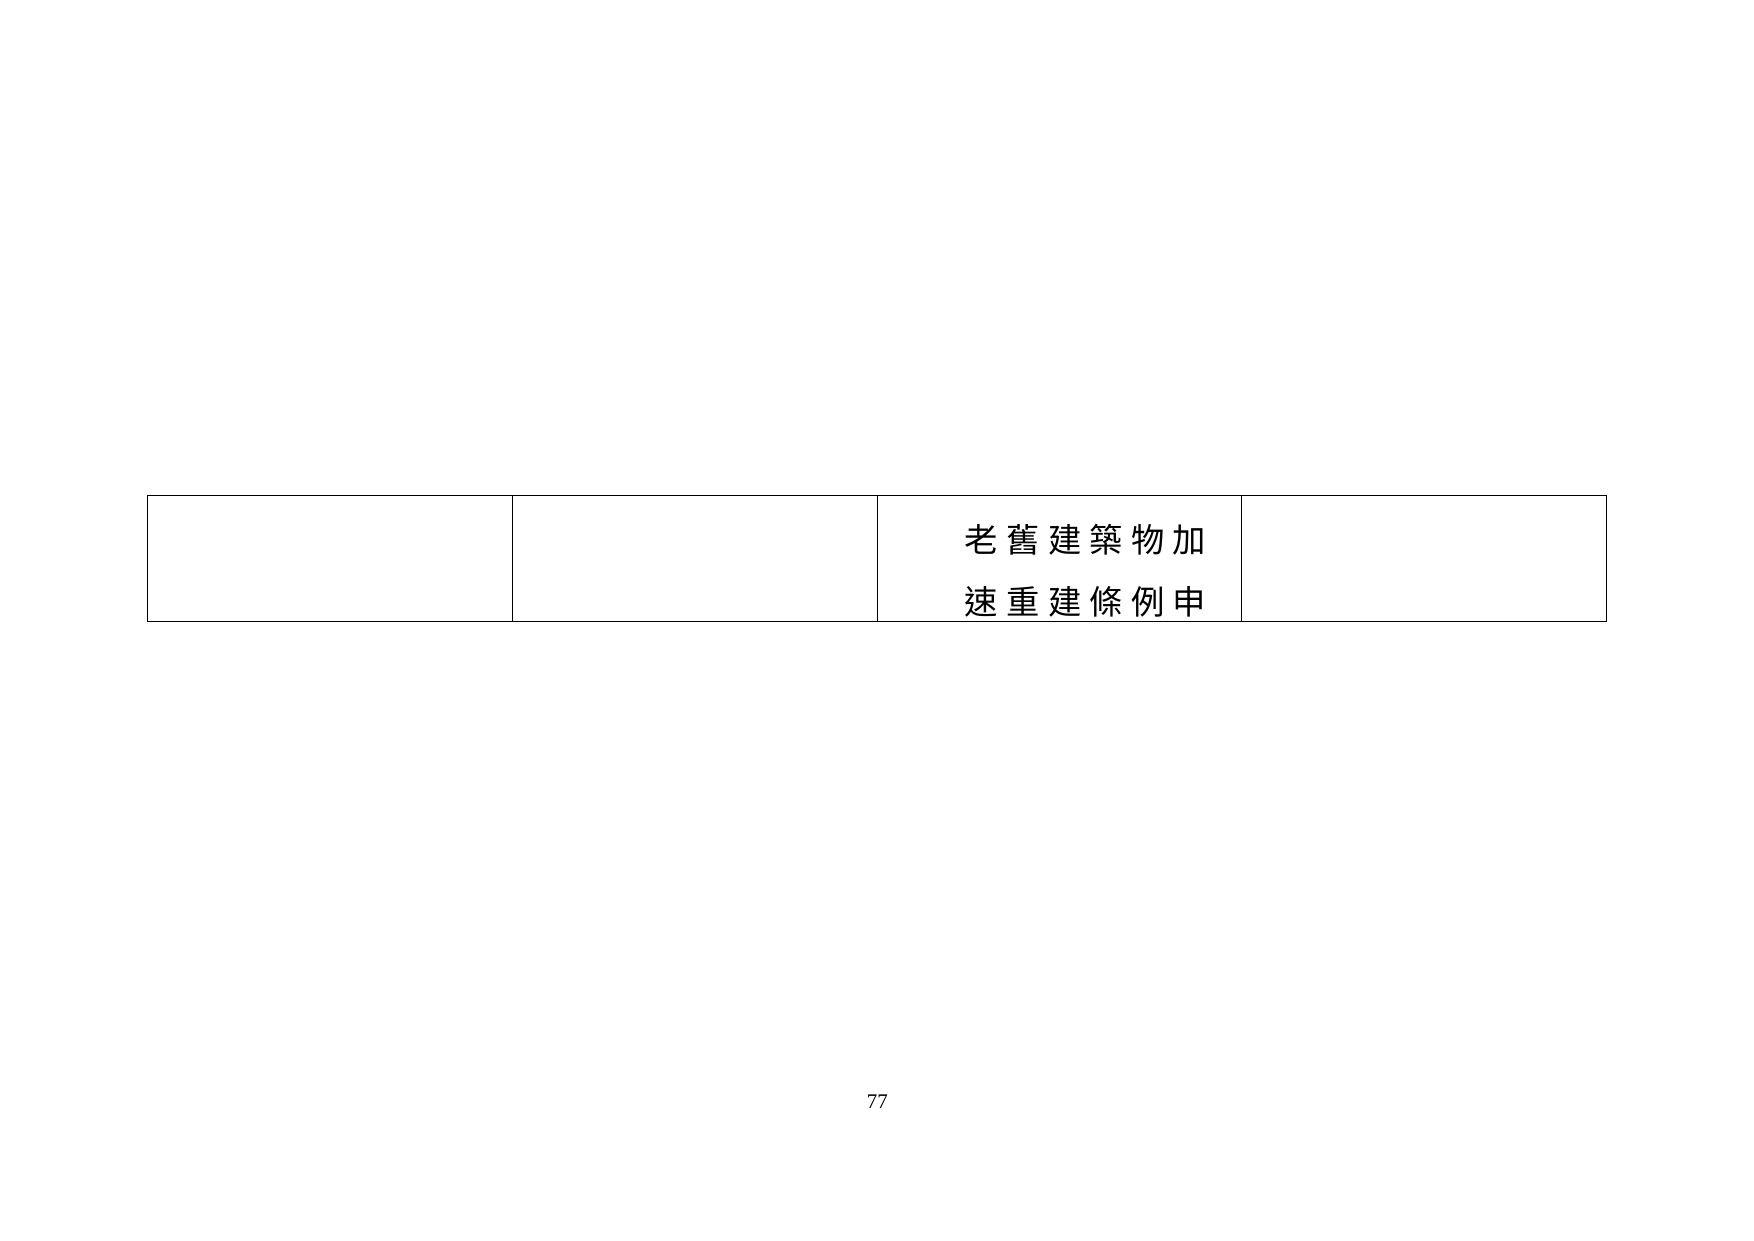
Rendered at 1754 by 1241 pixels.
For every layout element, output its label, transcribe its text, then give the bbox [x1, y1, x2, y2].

table_cell [513, 496, 877, 621]
table_cell [1242, 496, 1606, 621]
table_cell [148, 496, 512, 621]
table_cell 老舊建築物加速重建條例申 [878, 496, 1241, 621]
